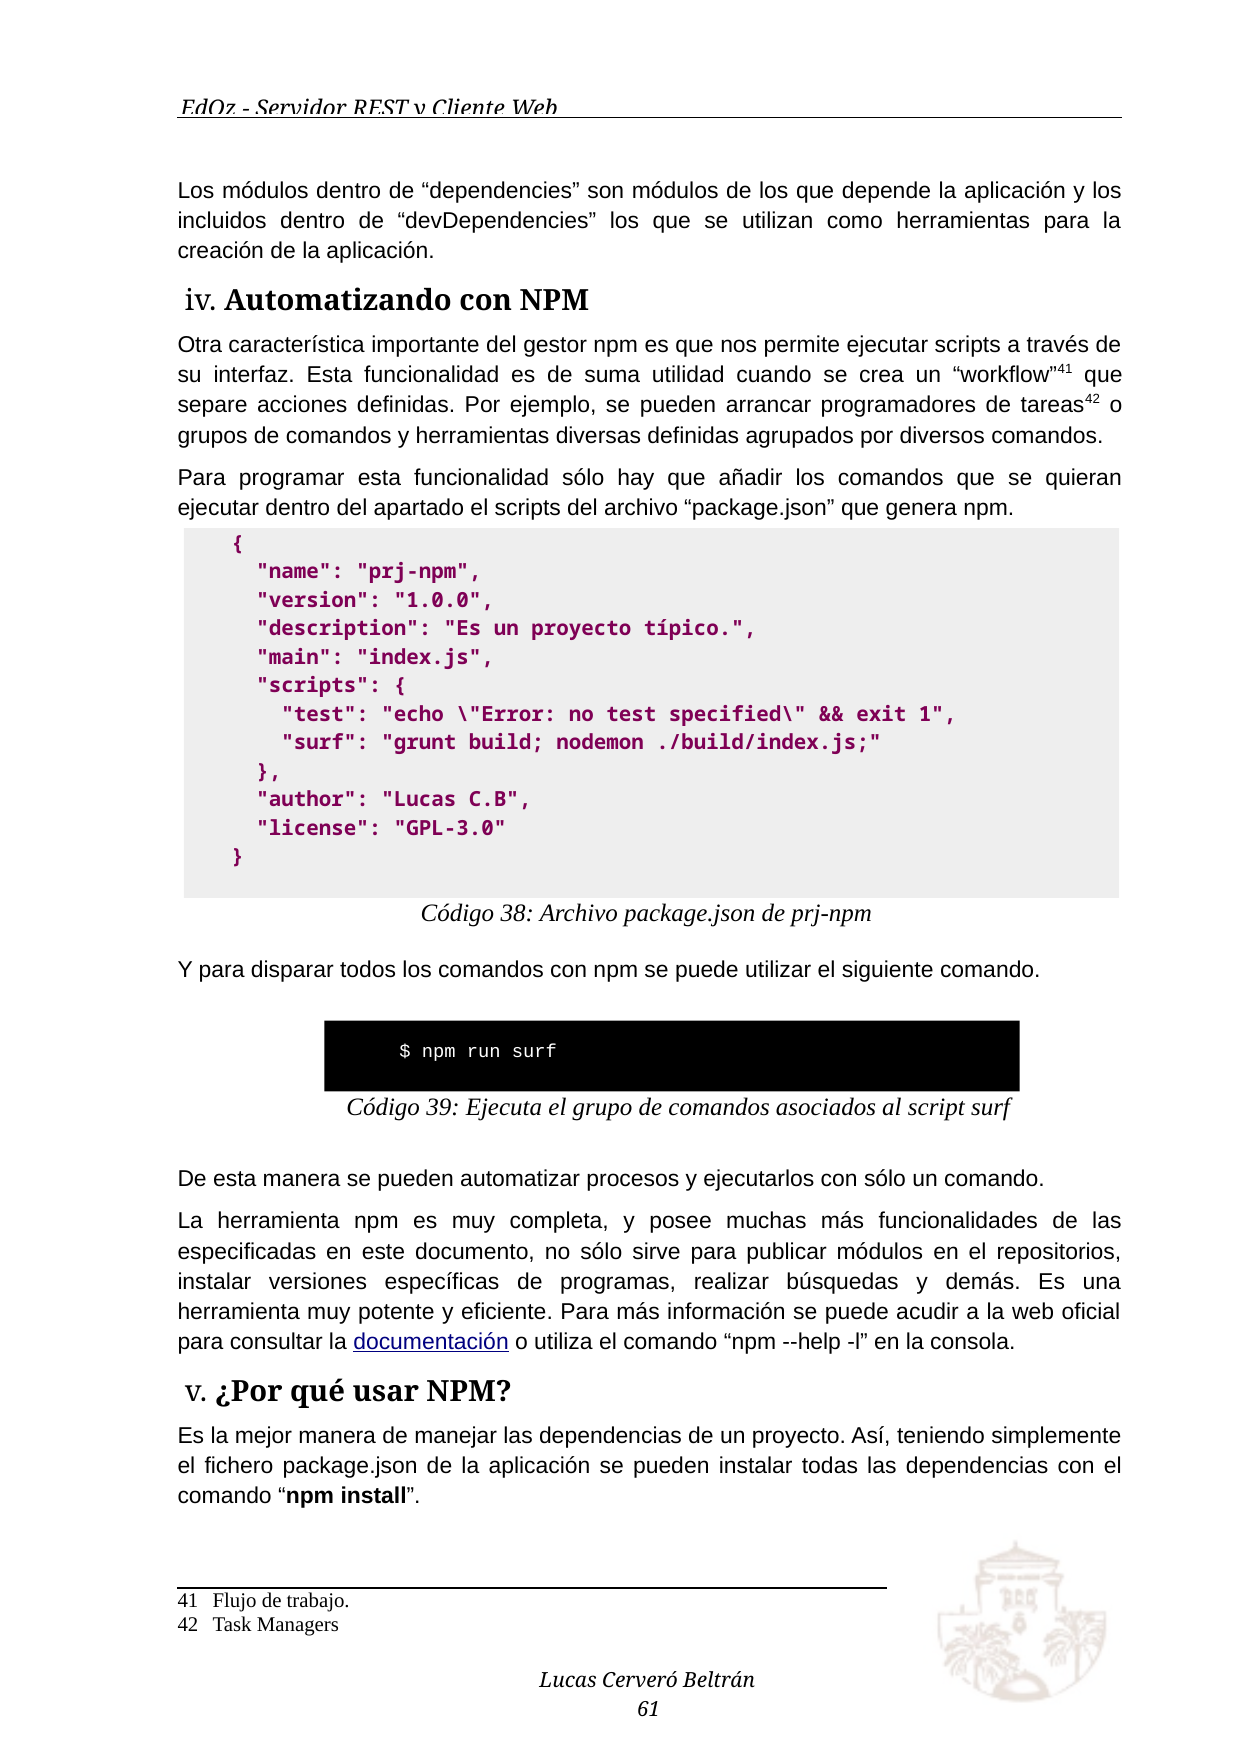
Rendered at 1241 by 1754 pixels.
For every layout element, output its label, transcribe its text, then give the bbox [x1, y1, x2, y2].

text La herramienta npm es muy completa, y posee muchas más funcionalidades de las especificadas en este documento, no sólo sirve para publicar módulos en el repositorios, instalar versiones específicas de programas, realizar búsquedas y demás. Es una herramienta muy potente y eficiente. Para más información se puede acudir a la web oficial para consultar la documentación o utiliza el comando “npm --help -l” en la consola. [177, 1207, 1122, 1354]
text Es la mejor manera de manejar las dependencias de un proyecto. Así, teniendo simplemente el fichero package.json de la aplicación se pueden instalar todas las dependencias con el comando “npm install”. [177, 1422, 1122, 1508]
text Task Managers [177, 1612, 1122, 1636]
list ¿Por qué usar NPM? [177, 1370, 1122, 1410]
text De esta manera se pueden automatizar procesos y ejecutarlos con sólo un comando. [177, 1165, 1122, 1192]
list Automatizando con NPM [177, 279, 1122, 319]
text Para programar esta funcionalidad sólo hay que añadir los comandos que se quieran ejecutar dentro del apartado el scripts del archivo “package.json” que genera npm. [177, 463, 1122, 520]
text Los módulos dentro de “dependencies” son módulos de los que depende la aplicación y los incluidos dentro de “devDependencies” los que se utilizan como herramientas para la creación de la aplicación. [177, 177, 1122, 264]
text Otra característica importante del gestor npm es que nos permite ejecutar scripts a través de su interfaz. Esta funcionalidad es de suma utilidad cuando se crea un “workflow” que separe acciones definidas. Por ejemplo, se pueden arrancar programadores de tareas o grupos de comandos y herramientas diversas definidas agrupados por diversos comandos. [177, 331, 1122, 448]
text Y para disparar todos los comandos con npm se puede utilizar el siguiente comando. [177, 956, 1122, 982]
text Código 39: Ejecuta el grupo de comandos asociados al script surf [324, 1020, 1034, 1120]
text Flujo de trabajo. [177, 1588, 1122, 1612]
text Código 38: Archivo package.json de prj-npm [175, 562, 1119, 927]
